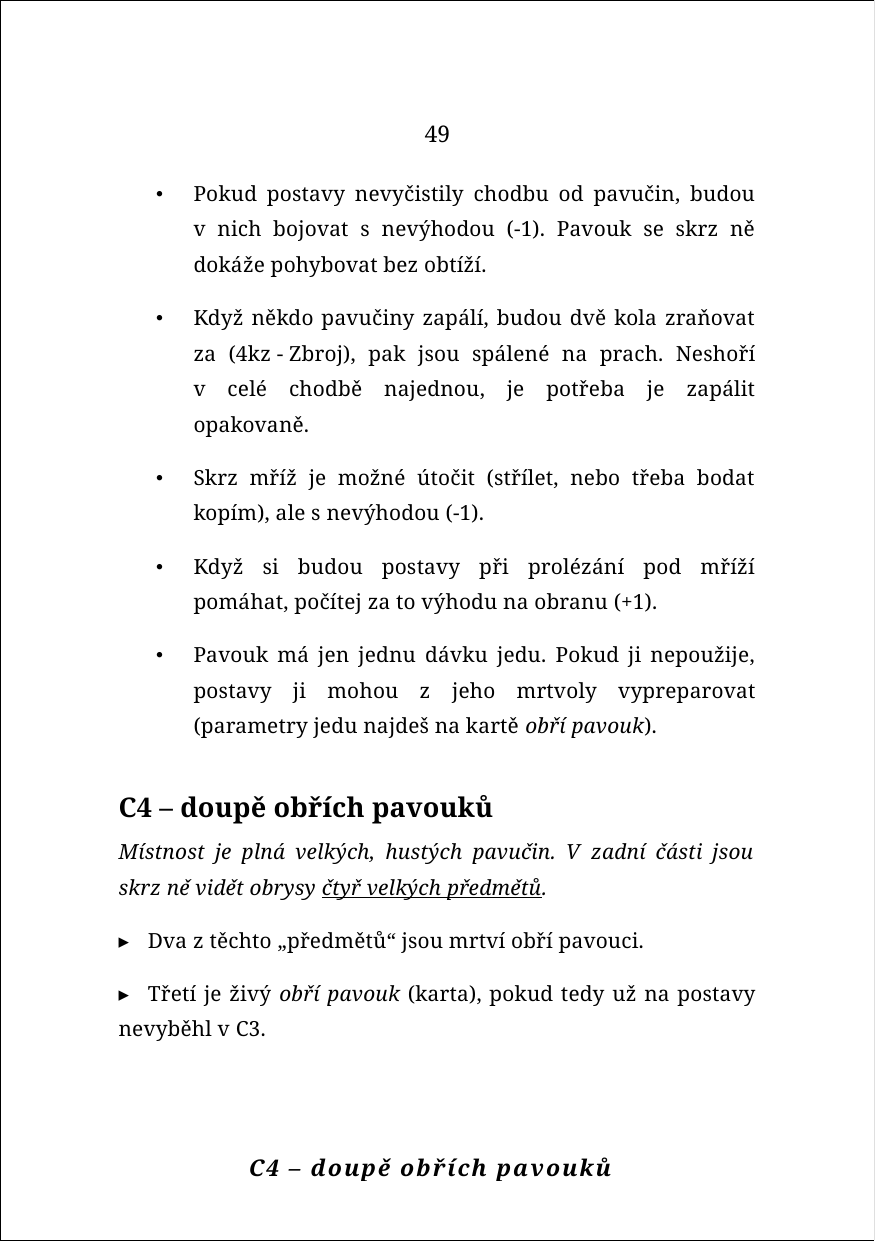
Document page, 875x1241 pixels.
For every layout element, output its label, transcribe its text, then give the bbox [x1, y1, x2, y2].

list Pavouk má jen jednu dávku jedu. Pokud ji nepoužije, postavy ji mohou z⁠ jeho mrtvoly vypreparovat (parametry jedu najdeš na kartě obří pavouk). [156, 641, 756, 740]
subtitle C4 – doupě obřích pavouků [118, 788, 756, 825]
text Místnost je plná velkých, hustých pavučin. V⁠ zadní části jsou skrz ně vidět obrysy čtyř velkých předmětů. [118, 837, 756, 901]
list Když si budou postavy při prolézání pod mříží pomáhat, počítej za to výhodu na obranu (+1). [156, 552, 756, 616]
list Když někdo pavučiny zapálí, budou dvě kola zraňovat za (4kz - Zbroj), pak jsou spálené na prach. Neshoří v⁠ celé chodbě najednou, je potřeba je zapálit opakovaně. [156, 303, 756, 438]
text ▸ Třetí je živý obří pavouk (karta), pokud tedy už na postavy nevyběhl v⁠ C3. [118, 979, 756, 1043]
text ▸ Dva z⁠ těchto „předmětů“ jsou mrtví obří pavouci. [118, 926, 756, 954]
list Skrz mříž je možné útočit (střílet, nebo třeba bodat kopím), ale s⁠ nevýhodou (-1). [156, 463, 756, 527]
list Pokud postavy nevyčistily chodbu od pavučin, budou v⁠ nich bojovat s⁠ nevýhodou (-1). Pavouk se skrz ně dokáže pohybovat bez obtíží. [156, 179, 756, 278]
